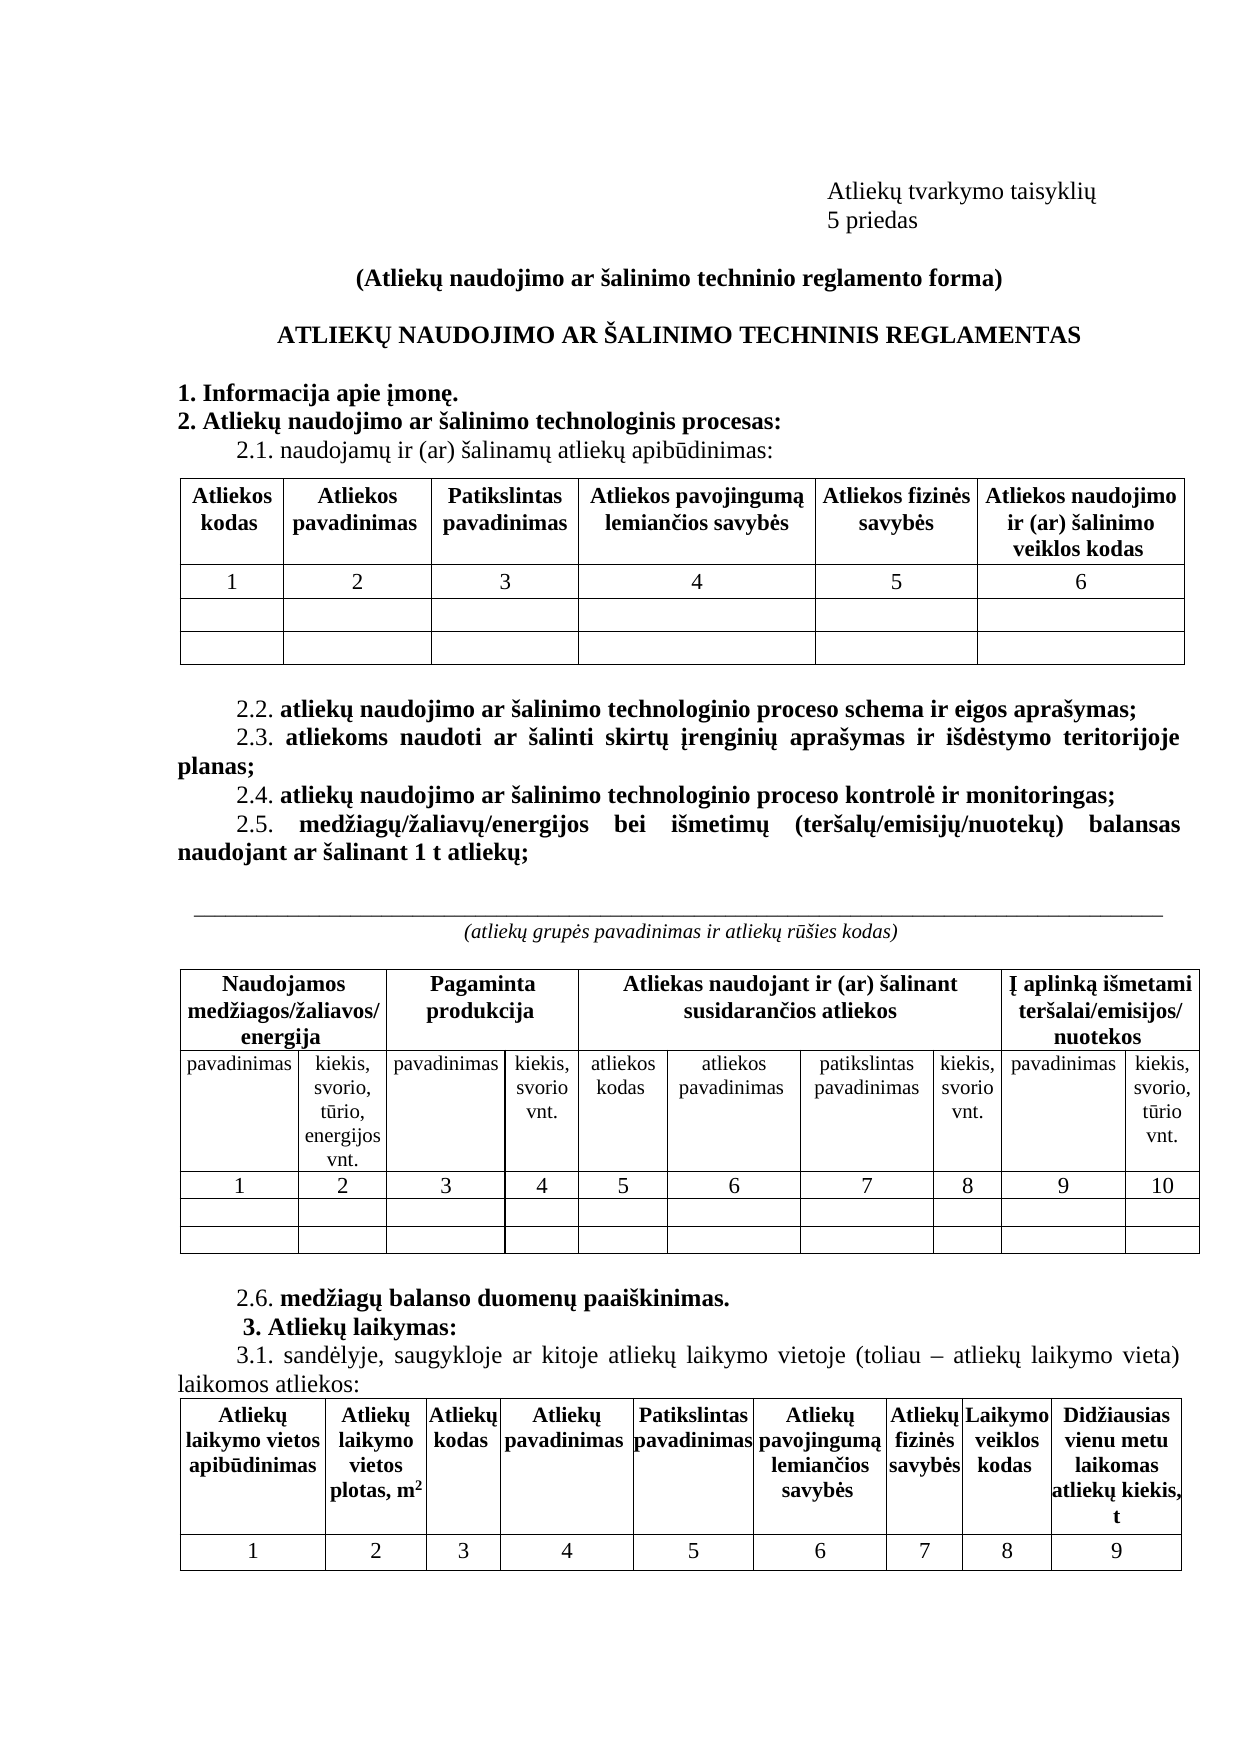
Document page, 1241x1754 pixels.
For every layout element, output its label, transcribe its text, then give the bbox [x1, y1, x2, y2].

table_header Atliekos fizinės savybės [816, 479, 977, 564]
text 3.1. sandėlyje, saugykloje ar kitoje atliekų laikymo vietoje (toliau – atliekų laikymo vieta) laikomos atliekos: [177, 1340, 1181, 1398]
table_cell 7 [887, 1535, 962, 1569]
table_cell 2 [299, 1172, 386, 1198]
table_cell [978, 599, 1184, 631]
table_header Patikslintas pavadinimas [634, 1399, 753, 1533]
table_header Atliekų laikymo vietos apibūdinimas [181, 1399, 325, 1533]
table_cell kiekis, svorio, tūrio, energijos vnt. [299, 1051, 386, 1171]
table_cell 8 [934, 1172, 1001, 1198]
table_cell kiekis, svorio, tūrio vnt. [1126, 1051, 1199, 1171]
table_cell 6 [754, 1535, 886, 1569]
table_cell patikslintas pavadinimas [801, 1051, 933, 1171]
table_cell [506, 1227, 578, 1253]
table_cell 1 [181, 565, 283, 597]
table_cell [181, 599, 283, 631]
table_cell [299, 1227, 386, 1253]
table_cell 9 [1002, 1172, 1125, 1198]
table_cell 3 [427, 1535, 500, 1569]
table_header Atliekų pavojingumą lemiančios savybės [754, 1399, 886, 1533]
table_cell 4 [506, 1172, 578, 1198]
table_cell 5 [634, 1535, 753, 1569]
text 5 priedas [827, 205, 1181, 234]
text ATLIEKŲ NAUDOJIMO AR ŠALINIMO TECHNINIS REGLAMENTAS [177, 320, 1181, 349]
table_cell 8 [963, 1535, 1051, 1569]
table_cell pavadinimas [387, 1051, 504, 1171]
table_header Atliekų fizinės savybės [887, 1399, 962, 1533]
table_cell [387, 1199, 504, 1226]
table_cell 5 [816, 565, 977, 597]
table_cell [579, 1199, 667, 1226]
table_cell [579, 1227, 667, 1253]
text 2. Atliekų naudojimo ar šalinimo technologinis procesas: [177, 406, 1181, 435]
table_cell [816, 599, 977, 631]
table_header Atliekas naudojant ir (ar) šalinant susidarančios atliekos [579, 970, 1001, 1049]
table_cell [801, 1199, 933, 1226]
text 1. Informacija apie įmonę. [177, 378, 1181, 406]
table_cell [668, 1199, 800, 1226]
table_cell [1126, 1199, 1199, 1226]
table_header Atliekų laikymo vietos plotas, m2 [326, 1399, 426, 1533]
table_cell 3 [432, 565, 578, 597]
table_header Atliekų kodas [427, 1399, 500, 1533]
table_header Didžiausias vienu metu laikomas atliekų kiekis, t [1052, 1399, 1181, 1533]
text (atliekų grupės pavadinimas ir atliekų rūšies kodas) [177, 919, 1181, 943]
table_cell [579, 632, 815, 664]
table_cell 3 [387, 1172, 504, 1198]
table_cell 10 [1126, 1172, 1199, 1198]
table_cell pavadinimas [1002, 1051, 1125, 1171]
table_cell [934, 1199, 1001, 1226]
table_header Atliekų pavadinimas [501, 1399, 633, 1533]
text 2.2. atliekų naudojimo ar šalinimo technologinio proceso schema ir eigos aprašymas; [177, 694, 1181, 722]
table_cell [1002, 1227, 1125, 1253]
table_cell [579, 599, 815, 631]
table_header Atliekos kodas [181, 479, 283, 564]
table_cell 7 [801, 1172, 933, 1198]
text (Atliekų naudojimo ar šalinimo techninio reglamento forma) [177, 263, 1181, 291]
table_cell atliekos pavadinimas [668, 1051, 800, 1171]
table_cell 5 [579, 1172, 667, 1198]
table_cell [299, 1199, 386, 1226]
table_cell 4 [501, 1535, 633, 1569]
table_cell 9 [1052, 1535, 1181, 1569]
table_cell pavadinimas [181, 1051, 298, 1171]
table_cell [978, 632, 1184, 664]
table_header Naudojamos medžiagos/žaliavos/energija [181, 970, 386, 1049]
text Atliekų tvarkymo taisyklių [827, 176, 1181, 205]
table_cell [181, 1199, 298, 1226]
table_cell [284, 599, 431, 631]
table_cell [816, 632, 977, 664]
text 2.5. medžiagų/žaliavų/energijos bei išmetimų (teršalų/emisijų/nuotekų) balansas naudojant ar šalinant 1 t atliekų; [177, 809, 1181, 866]
table_cell kiekis, svorio vnt. [934, 1051, 1001, 1171]
table_header Patikslintas pavadinimas [432, 479, 578, 564]
table_cell [432, 632, 578, 664]
table_cell [432, 599, 578, 631]
table_cell [284, 632, 431, 664]
table_header Pagaminta produkcija [387, 970, 578, 1049]
table_cell 4 [579, 565, 815, 597]
text 2.4. atliekų naudojimo ar šalinimo technologinio proceso kontrolė ir monitoringas; [177, 780, 1181, 809]
table_header Atliekos naudojimo ir (ar) šalinimo veiklos kodas [978, 479, 1184, 564]
table_cell atliekos kodas [579, 1051, 667, 1171]
table_cell [181, 1227, 298, 1253]
table_cell [801, 1227, 933, 1253]
table_header Atliekos pavadinimas [284, 479, 431, 564]
table_cell 2 [326, 1535, 426, 1569]
table_cell 6 [978, 565, 1184, 597]
table_cell kiekis, svorio vnt. [506, 1051, 578, 1171]
table_cell 2 [284, 565, 431, 597]
table_cell [506, 1199, 578, 1226]
text 2.3. atliekoms naudoti ar šalinti skirtų įrenginių aprašymas ir išdėstymo teritorijoje planas; [177, 722, 1181, 780]
table_cell [668, 1227, 800, 1253]
table_header Atliekos pavojingumą lemiančios savybės [579, 479, 815, 564]
table_cell [181, 632, 283, 664]
text 2.1. naudojamų ir (ar) šalinamų atliekų apibūdinimas: [177, 435, 1181, 464]
text 2.6. medžiagų balanso duomenų paaiškinimas. [177, 1283, 1181, 1312]
table_header Į aplinką išmetami teršalai/emisijos/ nuotekos [1002, 970, 1199, 1049]
table_cell [934, 1227, 1001, 1253]
table_header Laikymo veiklos kodas [963, 1399, 1051, 1533]
table_cell [1126, 1227, 1199, 1253]
text _____________________________________________________________________________________________ [177, 895, 1181, 919]
text 3. Atliekų laikymas: [177, 1312, 1181, 1340]
table_cell 6 [668, 1172, 800, 1198]
table_cell [1002, 1199, 1125, 1226]
table_cell 1 [181, 1172, 298, 1198]
table_cell 1 [181, 1535, 325, 1569]
table_cell [387, 1227, 504, 1253]
